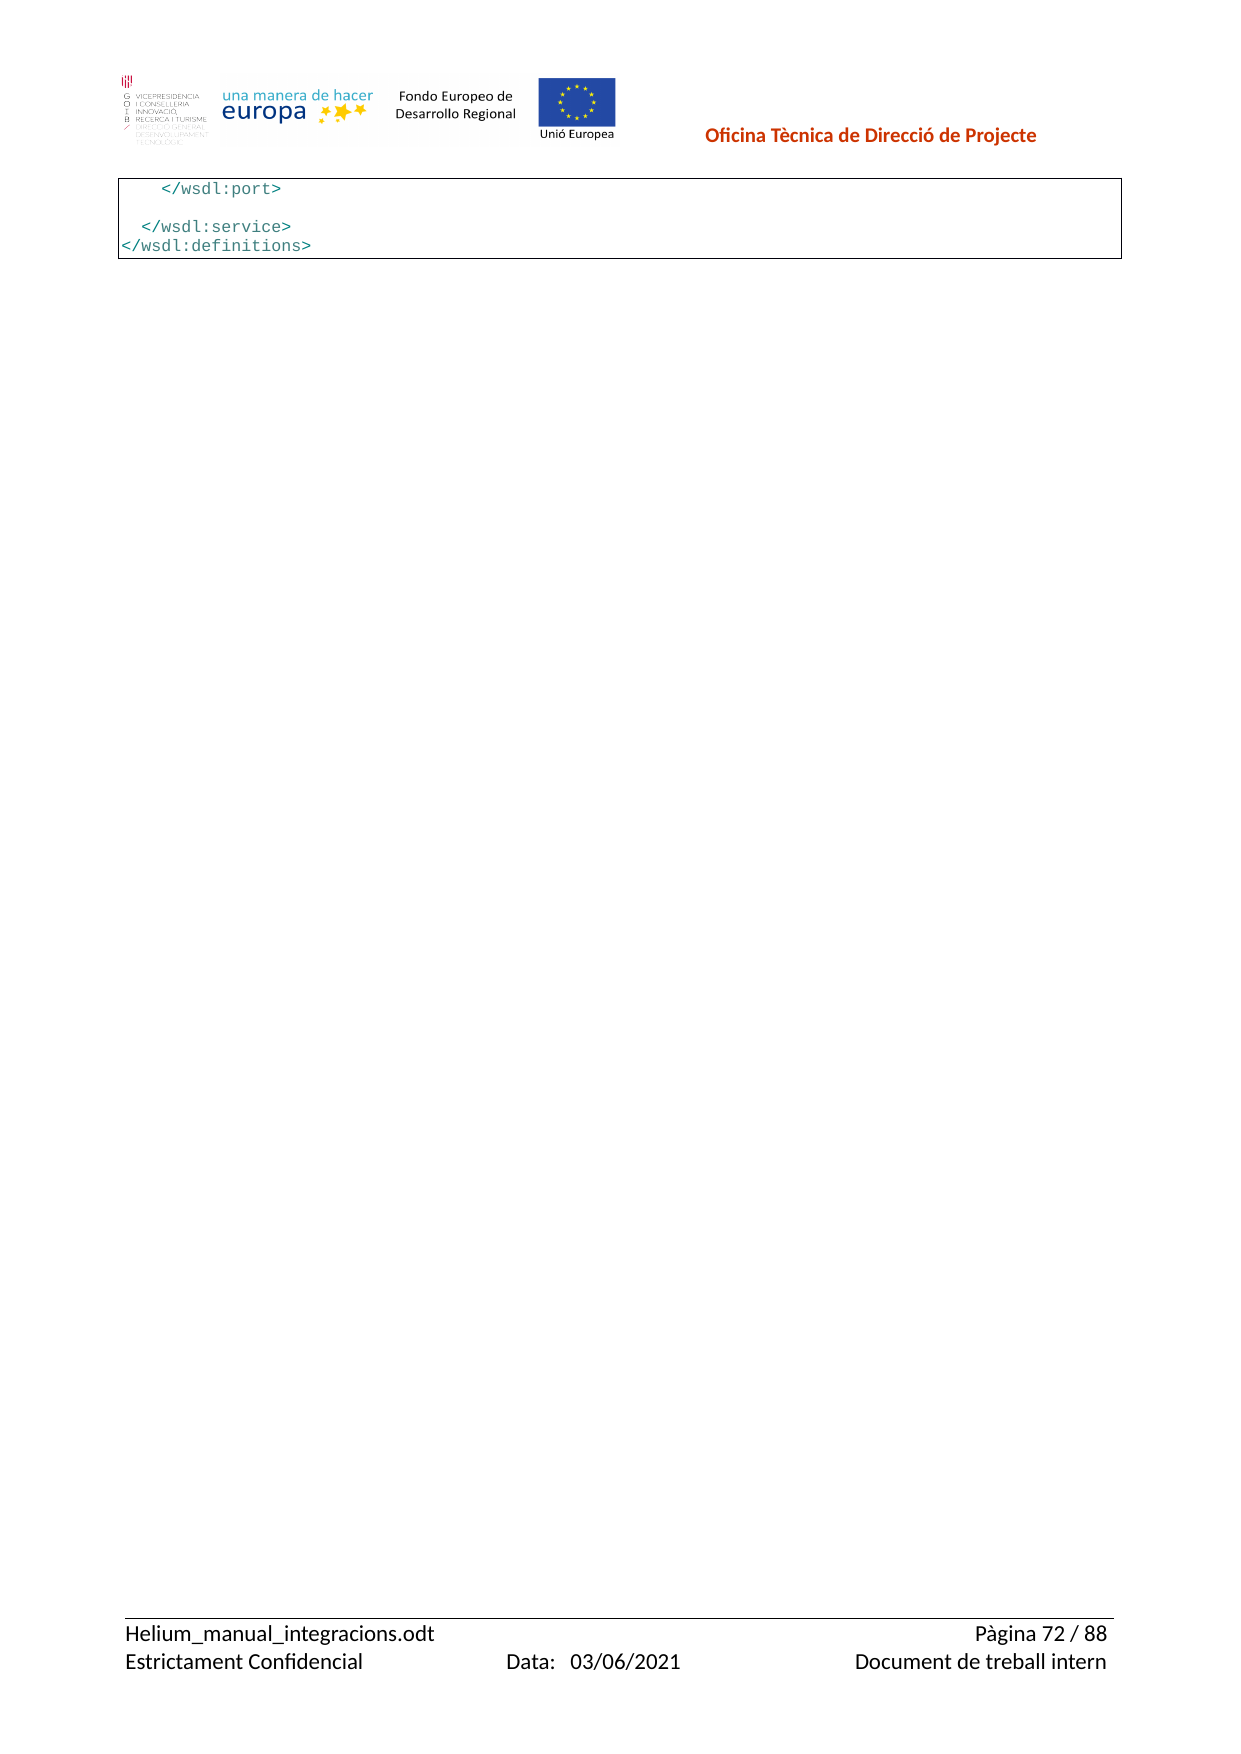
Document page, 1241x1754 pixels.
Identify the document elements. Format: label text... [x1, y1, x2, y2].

text </wsdl:definitions> [119, 234, 1121, 258]
picture [118, 73, 213, 147]
text </wsdl:port> [119, 179, 1121, 200]
text </wsdl:service> [119, 215, 1121, 234]
picture [219, 73, 621, 147]
